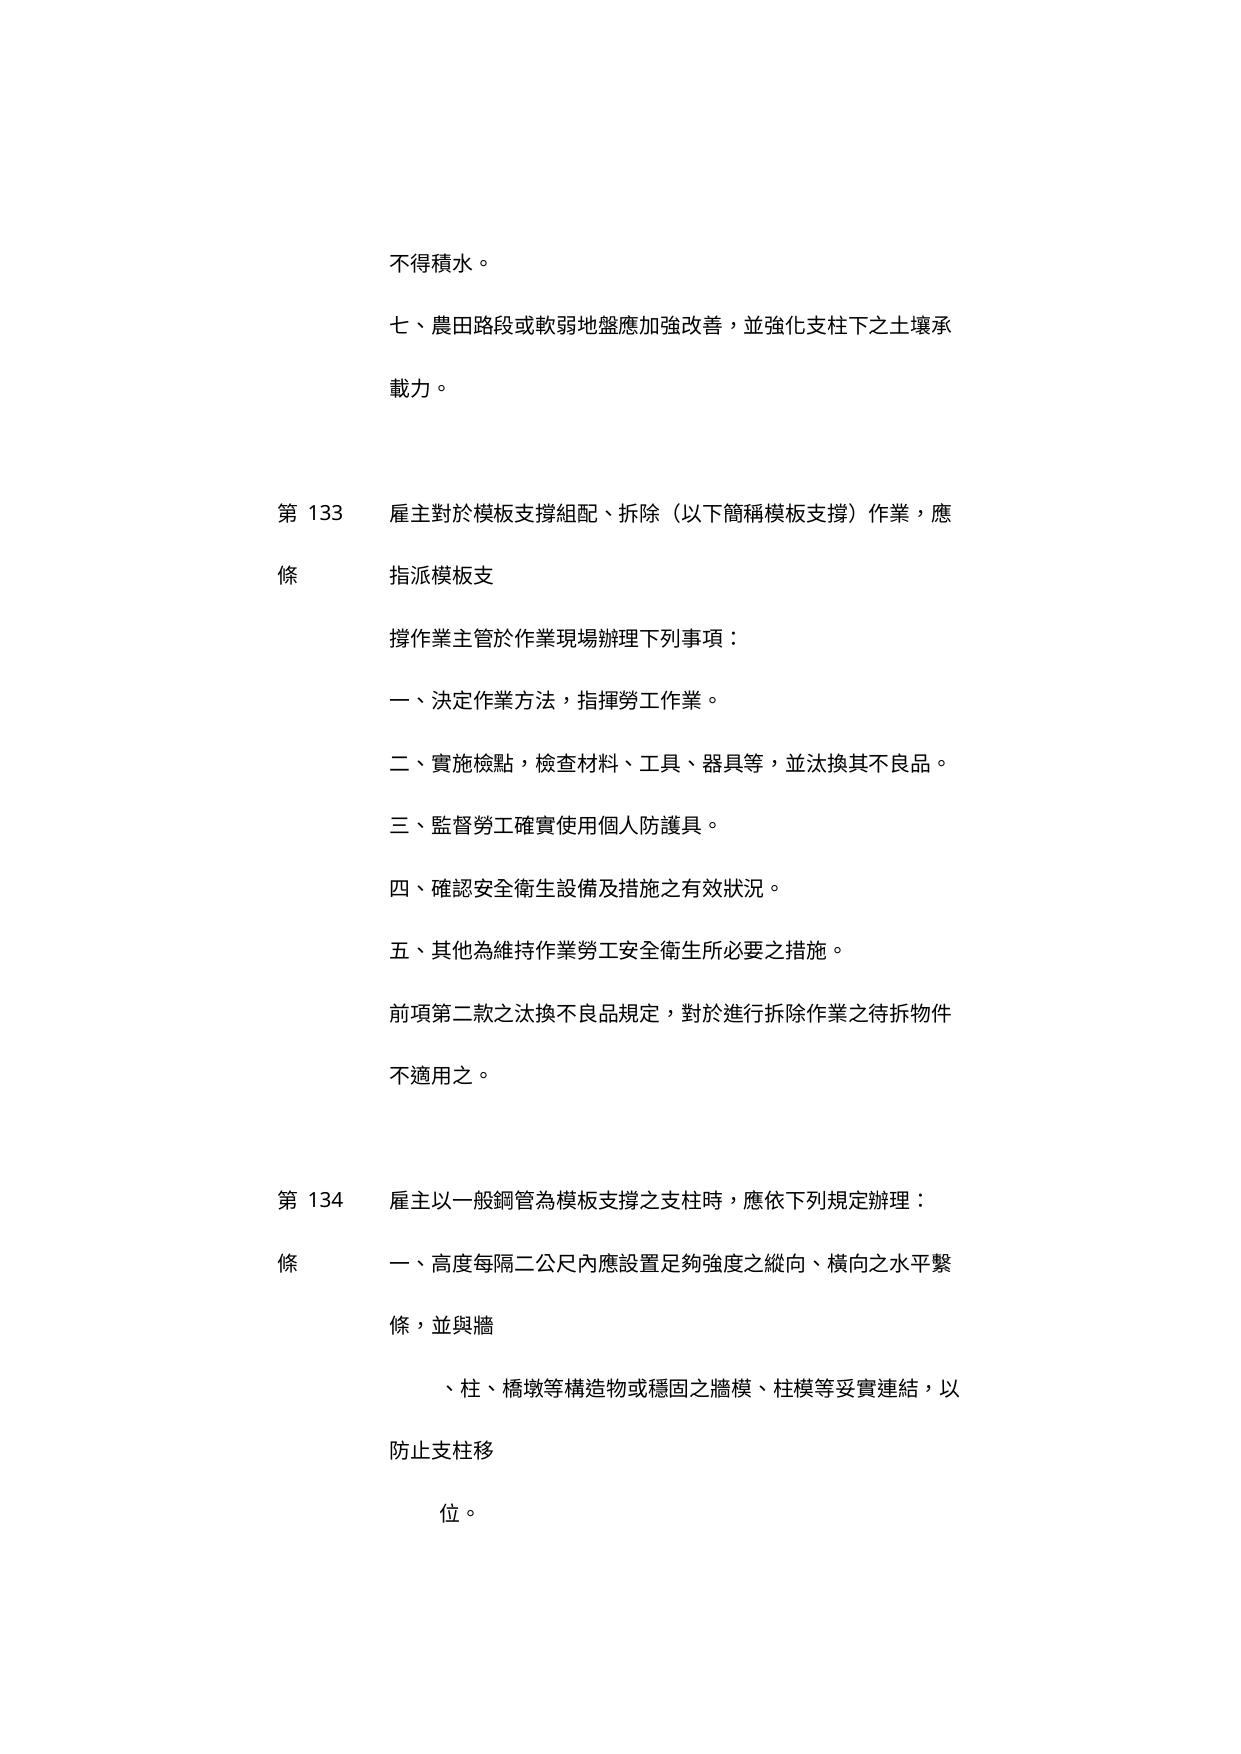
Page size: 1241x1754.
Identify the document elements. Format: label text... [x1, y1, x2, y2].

table_cell 雇主以一般鋼管為模板支撐之支柱時，應依下列規定辦理： 一、高度每隔二公尺內應設置足夠強度之縱向、橫向之水平繫條，並與牆 、柱、橋墩等構造物或穩固之牆模、柱模等妥實連結，以防止支柱移 位。 [386, 1099, 966, 1536]
table_cell 不得積水。 七、農田路段或軟弱地盤應加強改善，並強化支柱下之土壤承載力。 [386, 158, 966, 411]
table_cell 雇主對於模板支撐組配、拆除（以下簡稱模板支撐）作業，應指派模板支 撐作業主管於作業現場辦理下列事項： 一、決定作業方法，指揮勞工作業。 二、實施檢點，檢查材料、工具、器具等，並汰換其不良品。 三、監督勞工確實使用個人防護具。 四、確認安全衛生設備及措施之有效狀況。 五、其他為維持作業勞工安全衛生所必要之措施。 前項第二款之汰換不良品規定，對於進行拆除作業之待拆物件不適用之。 [386, 411, 966, 1099]
table_cell 第 134 條 [274, 1099, 386, 1536]
table_cell 第 133 條 [274, 411, 386, 1099]
table_cell [274, 158, 386, 411]
